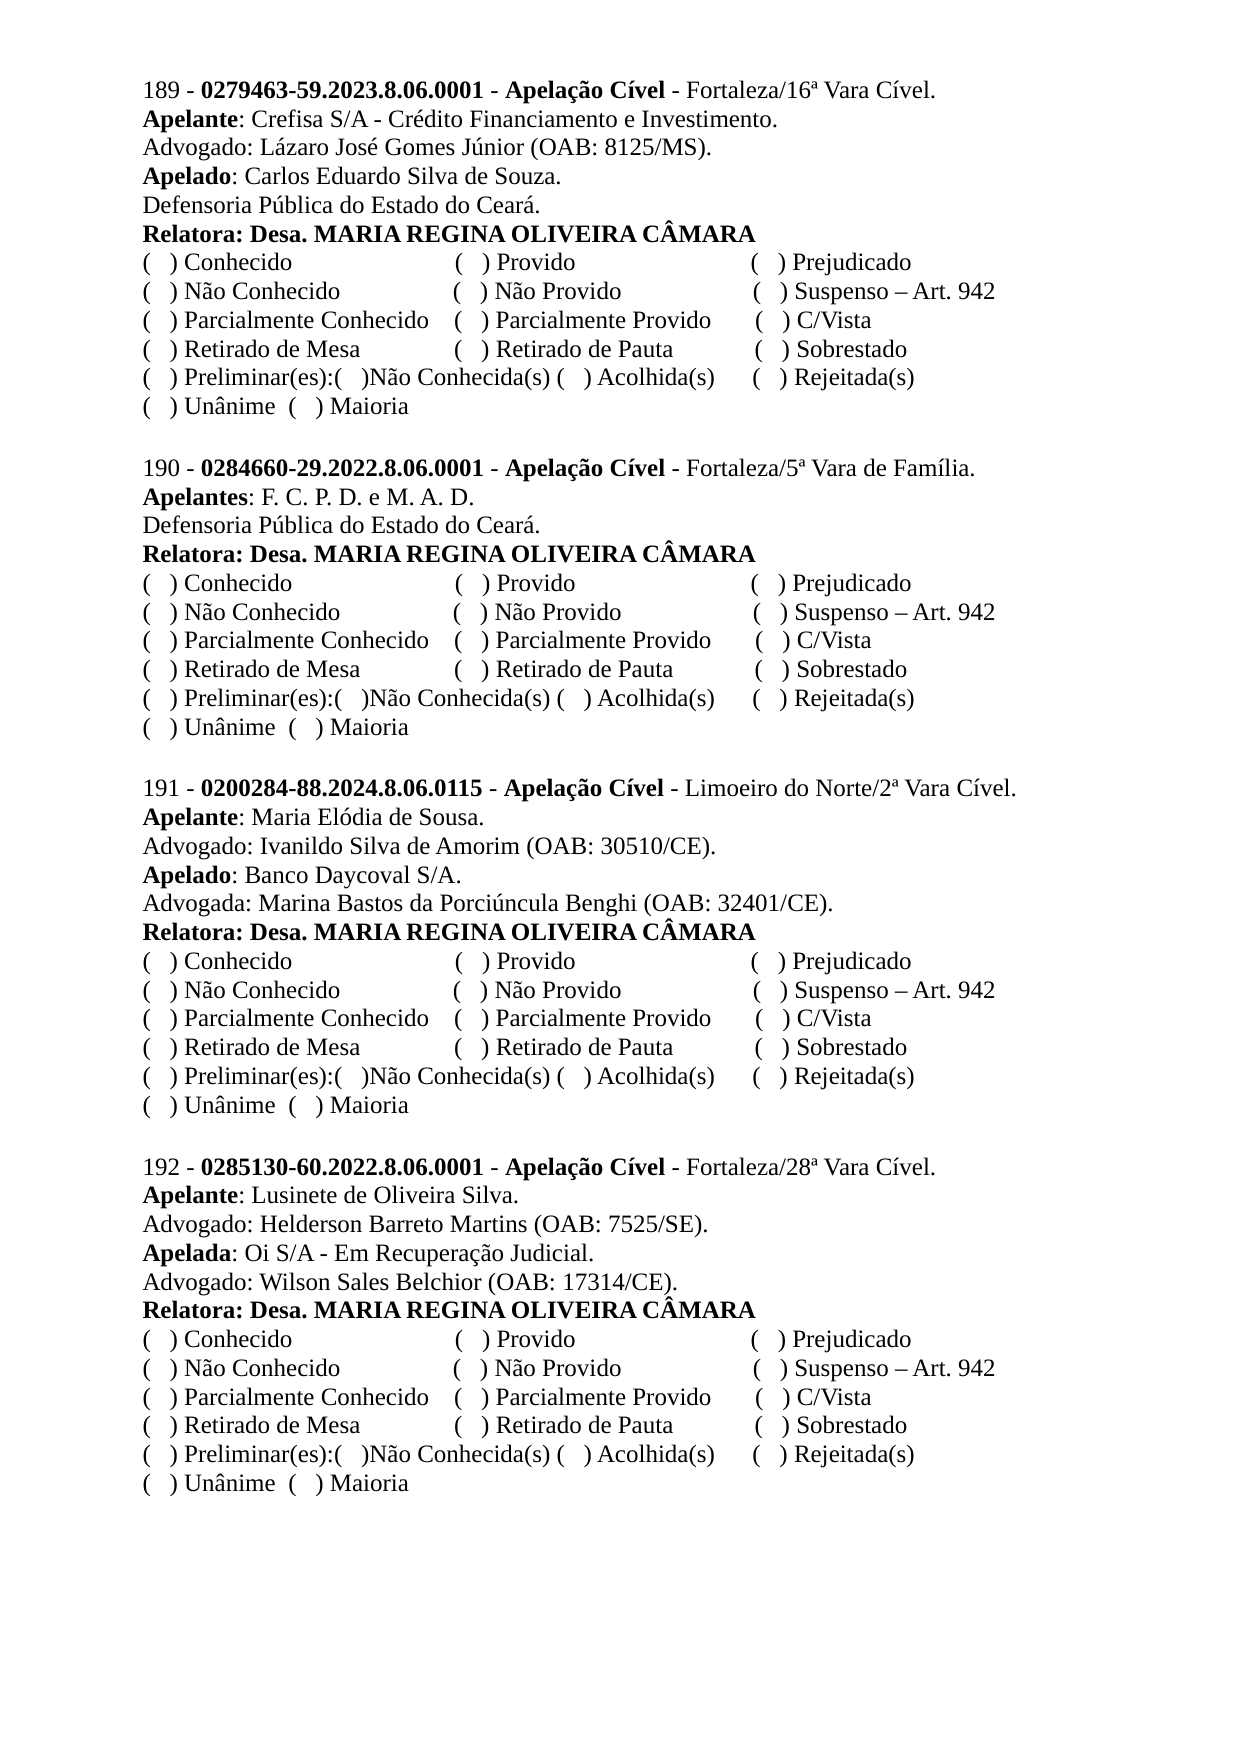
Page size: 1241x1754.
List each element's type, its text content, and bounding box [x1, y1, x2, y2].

text Advogado: Lázaro José Gomes Júnior (OAB: 8125/MS). [142, 132, 1141, 161]
text 189 - 0279463-59.2023.8.06.0001 - Apelação Cível - Fortaleza/16ª Vara Cível. [142, 75, 1141, 104]
text ( ) Unânime ( ) Maioria [142, 712, 1141, 741]
text Apelado: Banco Daycoval S/A. [142, 860, 1141, 888]
text Apelada: Oi S/A - Em Recuperação Judicial. [142, 1238, 1141, 1267]
text ( ) Conhecido ( ) Provido ( ) Prejudicado [142, 946, 1141, 975]
text ( ) Unânime ( ) Maioria [142, 391, 1141, 420]
text Defensoria Pública do Estado do Ceará. [142, 190, 1141, 219]
text ( ) Conhecido ( ) Provido ( ) Prejudicado [142, 247, 1141, 276]
text ( ) Não Conhecido ( ) Não Provido ( ) Suspenso – Art. 942 [142, 1353, 1158, 1382]
text ( ) Parcialmente Conhecido ( ) Parcialmente Provido ( ) C/Vista [142, 305, 1158, 334]
text Apelantes: F. C. P. D. e M. A. D. [142, 482, 1141, 511]
text ( ) Não Conhecido ( ) Não Provido ( ) Suspenso – Art. 942 [142, 975, 1158, 1003]
text Apelante: Maria Elódia de Sousa. [142, 802, 1141, 831]
text Relatora: Desa. MARIA REGINA OLIVEIRA CÂMARA [142, 539, 1141, 568]
text ( ) Retirado de Mesa ( ) Retirado de Pauta ( ) Sobrestado [142, 654, 1158, 683]
text Advogado: Helderson Barreto Martins (OAB: 7525/SE). [142, 1209, 1141, 1238]
text ( ) Retirado de Mesa ( ) Retirado de Pauta ( ) Sobrestado [142, 1410, 1158, 1439]
text Apelante: Crefisa S/A - Crédito Financiamento e Investimento. [142, 104, 1141, 132]
text Relatora: Desa. MARIA REGINA OLIVEIRA CÂMARA [142, 917, 1141, 946]
text ( ) Conhecido ( ) Provido ( ) Prejudicado [142, 568, 1141, 597]
text ( ) Preliminar(es):( )Não Conhecida(s) ( ) Acolhida(s) ( ) Rejeitada(s) [142, 1061, 1158, 1090]
text ( ) Preliminar(es):( )Não Conhecida(s) ( ) Acolhida(s) ( ) Rejeitada(s) [142, 362, 1158, 391]
text ( ) Parcialmente Conhecido ( ) Parcialmente Provido ( ) C/Vista [142, 1003, 1158, 1032]
text Relatora: Desa. MARIA REGINA OLIVEIRA CÂMARA [142, 219, 1141, 247]
text Defensoria Pública do Estado do Ceará. [142, 511, 1141, 539]
text ( ) Retirado de Mesa ( ) Retirado de Pauta ( ) Sobrestado [142, 1032, 1158, 1061]
text ( ) Conhecido ( ) Provido ( ) Prejudicado [142, 1324, 1141, 1353]
text 192 - 0285130-60.2022.8.06.0001 - Apelação Cível - Fortaleza/28ª Vara Cível. [142, 1152, 1141, 1180]
text Advogado: Wilson Sales Belchior (OAB: 17314/CE). [142, 1267, 1141, 1295]
text Advogada: Marina Bastos da Porciúncula Benghi (OAB: 32401/CE). [142, 888, 1141, 917]
text ( ) Preliminar(es):( )Não Conhecida(s) ( ) Acolhida(s) ( ) Rejeitada(s) [142, 683, 1158, 712]
text Relatora: Desa. MARIA REGINA OLIVEIRA CÂMARA [142, 1295, 1141, 1324]
text Apelado: Carlos Eduardo Silva de Souza. [142, 161, 1141, 190]
text Apelante: Lusinete de Oliveira Silva. [142, 1180, 1141, 1209]
text Advogado: Ivanildo Silva de Amorim (OAB: 30510/CE). [142, 831, 1141, 860]
text ( ) Não Conhecido ( ) Não Provido ( ) Suspenso – Art. 942 [142, 597, 1158, 626]
text 190 - 0284660-29.2022.8.06.0001 - Apelação Cível - Fortaleza/5ª Vara de Família. [142, 453, 1141, 482]
text ( ) Não Conhecido ( ) Não Provido ( ) Suspenso – Art. 942 [142, 276, 1158, 305]
text ( ) Retirado de Mesa ( ) Retirado de Pauta ( ) Sobrestado [142, 334, 1158, 362]
text 191 - 0200284-88.2024.8.06.0115 - Apelação Cível - Limoeiro do Norte/2ª Vara Cível. [142, 773, 1141, 802]
text ( ) Unânime ( ) Maioria [142, 1468, 1141, 1497]
text ( ) Parcialmente Conhecido ( ) Parcialmente Provido ( ) C/Vista [142, 1382, 1158, 1410]
text ( ) Preliminar(es):( )Não Conhecida(s) ( ) Acolhida(s) ( ) Rejeitada(s) [142, 1439, 1158, 1468]
text ( ) Parcialmente Conhecido ( ) Parcialmente Provido ( ) C/Vista [142, 626, 1158, 654]
text ( ) Unânime ( ) Maioria [142, 1090, 1141, 1118]
